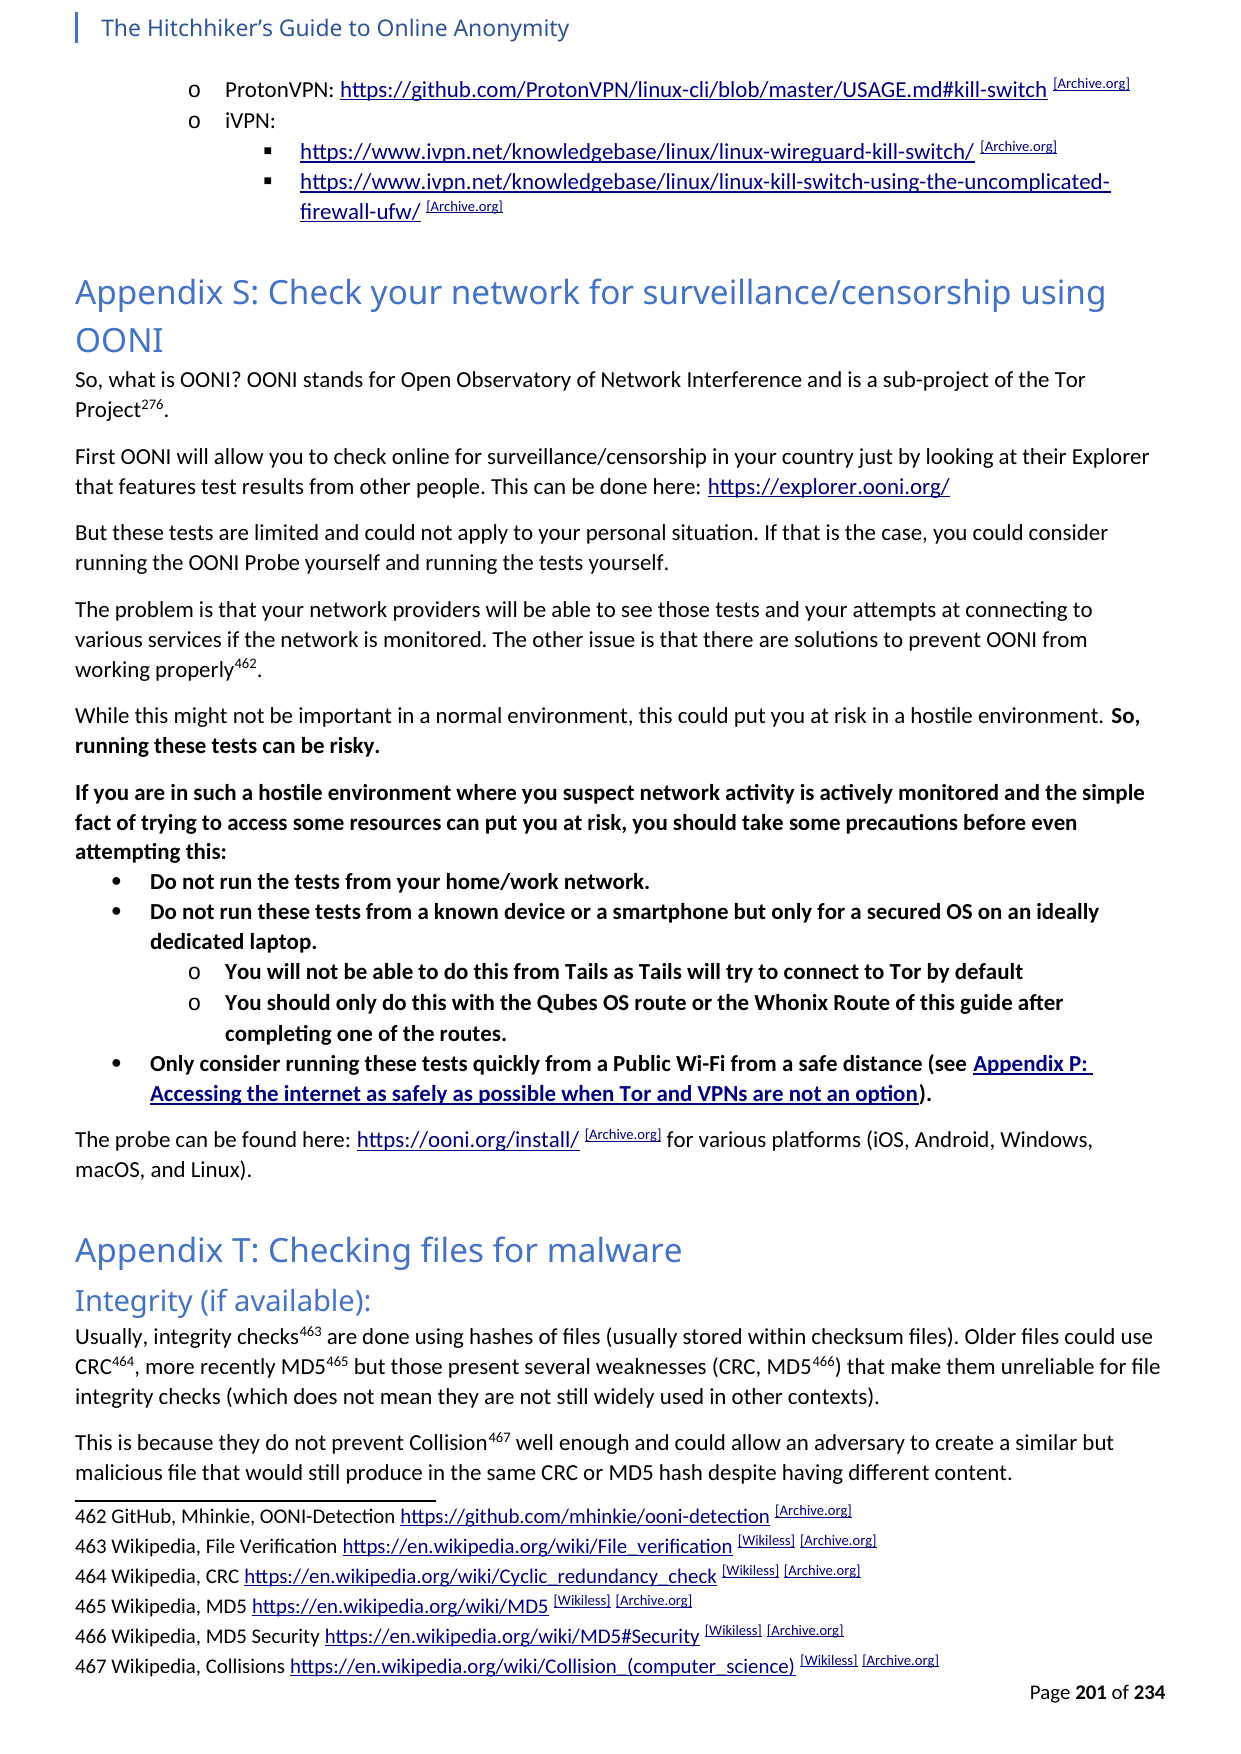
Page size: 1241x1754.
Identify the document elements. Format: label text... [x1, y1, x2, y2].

text Wikipedia, CRC https://en.wikipedia.org/wiki/Cyclic_redundancy_check [Wikiless] [Archive.org] [75, 1561, 1165, 1589]
subtitle Integrity (if available): [75, 1280, 1165, 1319]
text First OONI will allow you to check online for surveillance/censorship in your country just by looking at their Explorer that features test results from other people. This can be done here: https://explorer.ooni.org/ [75, 442, 1165, 500]
text GitHub, Mhinkie, OONI-Detection https://github.com/mhinkie/ooni-detection [Archive.org] [75, 1501, 1165, 1529]
list Only consider running these tests quickly from a Public Wi-Fi from a safe distance (see Appendix P: Accessing the internet as safely as possible when Tor and VPNs are not an option). [112, 1049, 1165, 1107]
list https://www.ivpn.net/knowledgebase/linux/linux-kill-switch-using-the-uncomplicated-firewall-ufw/ [Archive.org] [262, 167, 1165, 225]
list Do not run these tests from a known device or a smartphone but only for a secured OS on an ideally dedicated laptop. [112, 897, 1165, 955]
text Wikipedia, File Verification https://en.wikipedia.org/wiki/File_verification [Wikiless] [Archive.org] [75, 1531, 1165, 1559]
text Usually, integrity checks are done using hashes of files (usually stored within checksum files). Older files could use CRC, more recently MD5 but those present several weaknesses (CRC, MD5) that make them unreliable for file integrity checks (which does not mean they are not still widely used in other contexts). [75, 1322, 1165, 1410]
list ProtonVPN: https://github.com/ProtonVPN/linux-cli/blob/master/USAGE.md#kill-switch [Archive.org] [187, 75, 1165, 104]
text If you are in such a hostile environment where you suspect network activity is actively monitored and the simple fact of trying to access some resources can put you at risk, you should take some precautions before even attempting this: [75, 778, 1165, 866]
subtitle Appendix T: Checking files for malware [75, 1227, 1165, 1272]
text This is because they do not prevent Collision well enough and could allow an adversary to create a similar but malicious file that would still produce in the same CRC or MD5 hash despite having different content. [75, 1428, 1165, 1486]
list iVPN: [187, 106, 1165, 135]
text Wikipedia, MD5 https://en.wikipedia.org/wiki/MD5 [Wikiless] [Archive.org] [75, 1591, 1165, 1619]
text Wikipedia, MD5 Security https://en.wikipedia.org/wiki/MD5#Security [Wikiless] [Archive.org] [75, 1621, 1165, 1649]
text So, what is OONI? OONI stands for Open Observatory of Network Interference and is a sub-project of the Tor Project276. [75, 366, 1165, 423]
subtitle Appendix S: Check your network for surveillance/censorship using OONI [75, 268, 1165, 362]
list You will not be able to do this from Tails as Tails will try to connect to Tor by default [187, 957, 1165, 986]
list You should only do this with the Qubes OS route or the Whonix Route of this guide after completing one of the routes. [187, 988, 1165, 1047]
text While this might not be important in a normal environment, this could put you at risk in a hostile environment. So, running these tests can be risky. [75, 701, 1165, 759]
text The problem is that your network providers will be able to see those tests and your attempts at connecting to various services if the network is monitored. The other issue is that there are solutions to prevent OONI from working properly. [75, 595, 1165, 683]
text But these tests are limited and could not apply to your personal situation. If that is the case, you could consider running the OONI Probe yourself and running the tests yourself. [75, 518, 1165, 576]
list https://www.ivpn.net/knowledgebase/linux/linux-wireguard-kill-switch/ [Archive.org] [262, 137, 1165, 165]
text The probe can be found here: https://ooni.org/install/ [Archive.org] for various platforms (iOS, Android, Windows, macOS, and Linux). [75, 1126, 1165, 1183]
text Wikipedia, Collisions https://en.wikipedia.org/wiki/Collision_(computer_science) [Wikiless] [Archive.org] [75, 1651, 1165, 1679]
list Do not run the tests from your home/work network. [112, 867, 1165, 895]
